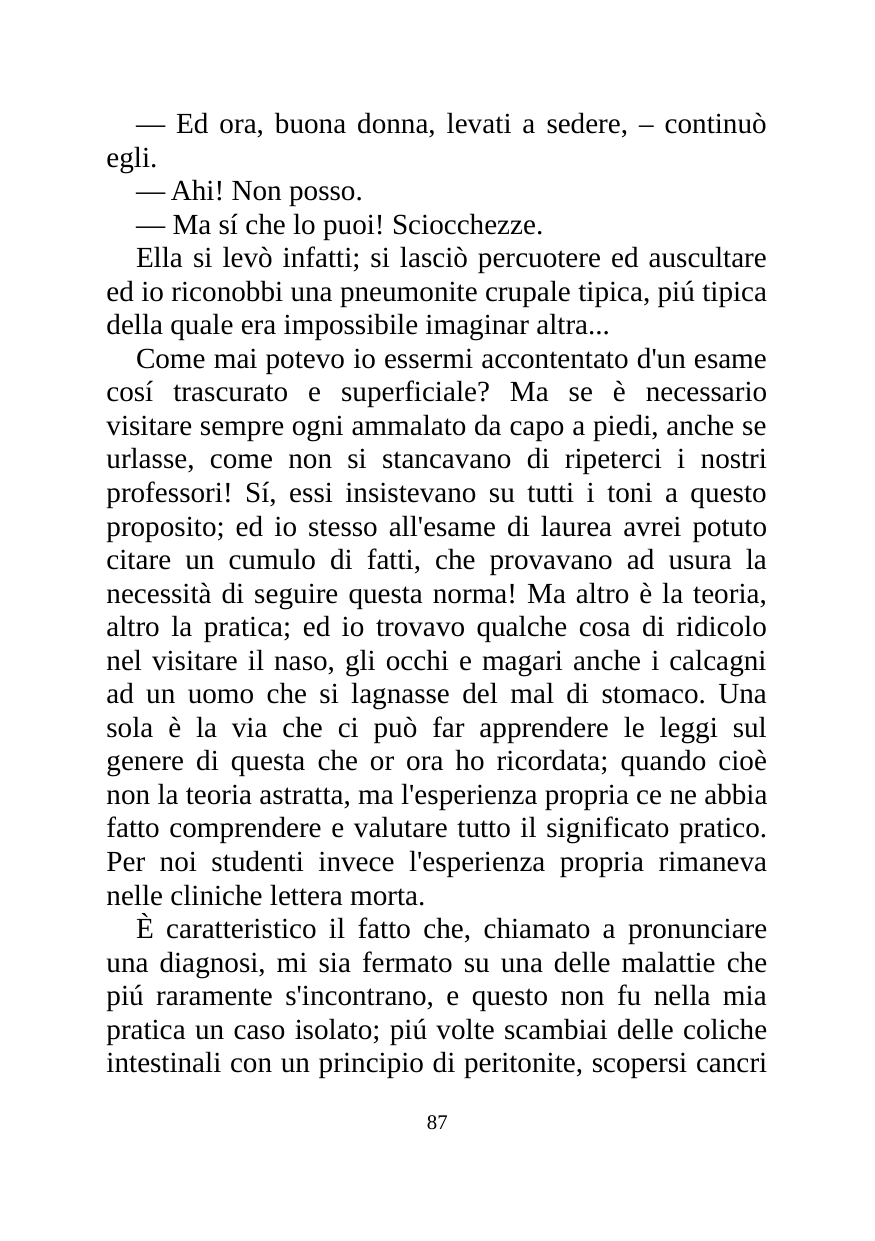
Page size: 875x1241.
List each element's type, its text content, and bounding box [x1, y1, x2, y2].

text Ella si levò infatti; si lasciò percuotere ed auscultare ed io riconobbi una pneumonite crupale tipica, piú tipica della quale era impossibile imaginar altra... [106, 240, 768, 341]
text È caratteristico il fatto che, chiamato a pronunciare una diagnosi, mi sia fermato su una delle malattie che piú raramente s'incontrano, e questo non fu nella mia pratica un caso isolato; piú volte scambiai delle coliche intestinali con un principio di peritonite, scopersi cancri [106, 911, 768, 1079]
text — Ed ora, buona donna, levati a sedere, – continuò egli. [106, 106, 768, 173]
text Come mai potevo io essermi accontentato d'un esame cosí trascurato e superficiale? Ma se è necessario visitare sempre ogni ammalato da capo a piedi, anche se urlasse, come non si stancavano di ripeterci i nostri professori! Sí, essi insistevano su tutti i toni a questo proposito; ed io stesso all'esame di laurea avrei potuto citare un cumulo di fatti, che provavano ad usura la necessità di seguire questa norma! Ma altro è la teoria, altro la pratica; ed io trovavo qualche cosa di ridicolo nel visitare il naso, gli occhi e magari anche i calcagni ad un uomo che si lagnasse del mal di stomaco. Una sola è la via che ci può far apprendere le leggi sul genere di questa che or ora ho ricordata; quando cioè non la teoria astratta, ma l'esperienza propria ce ne abbia fatto comprendere e valutare tutto il significato pratico. Per noi studenti invece l'esperienza propria rimaneva nelle cliniche lettera morta. [106, 341, 768, 911]
text — Ahi! Non posso. [106, 173, 768, 207]
text — Ma sí che lo puoi! Sciocchezze. [106, 207, 768, 240]
